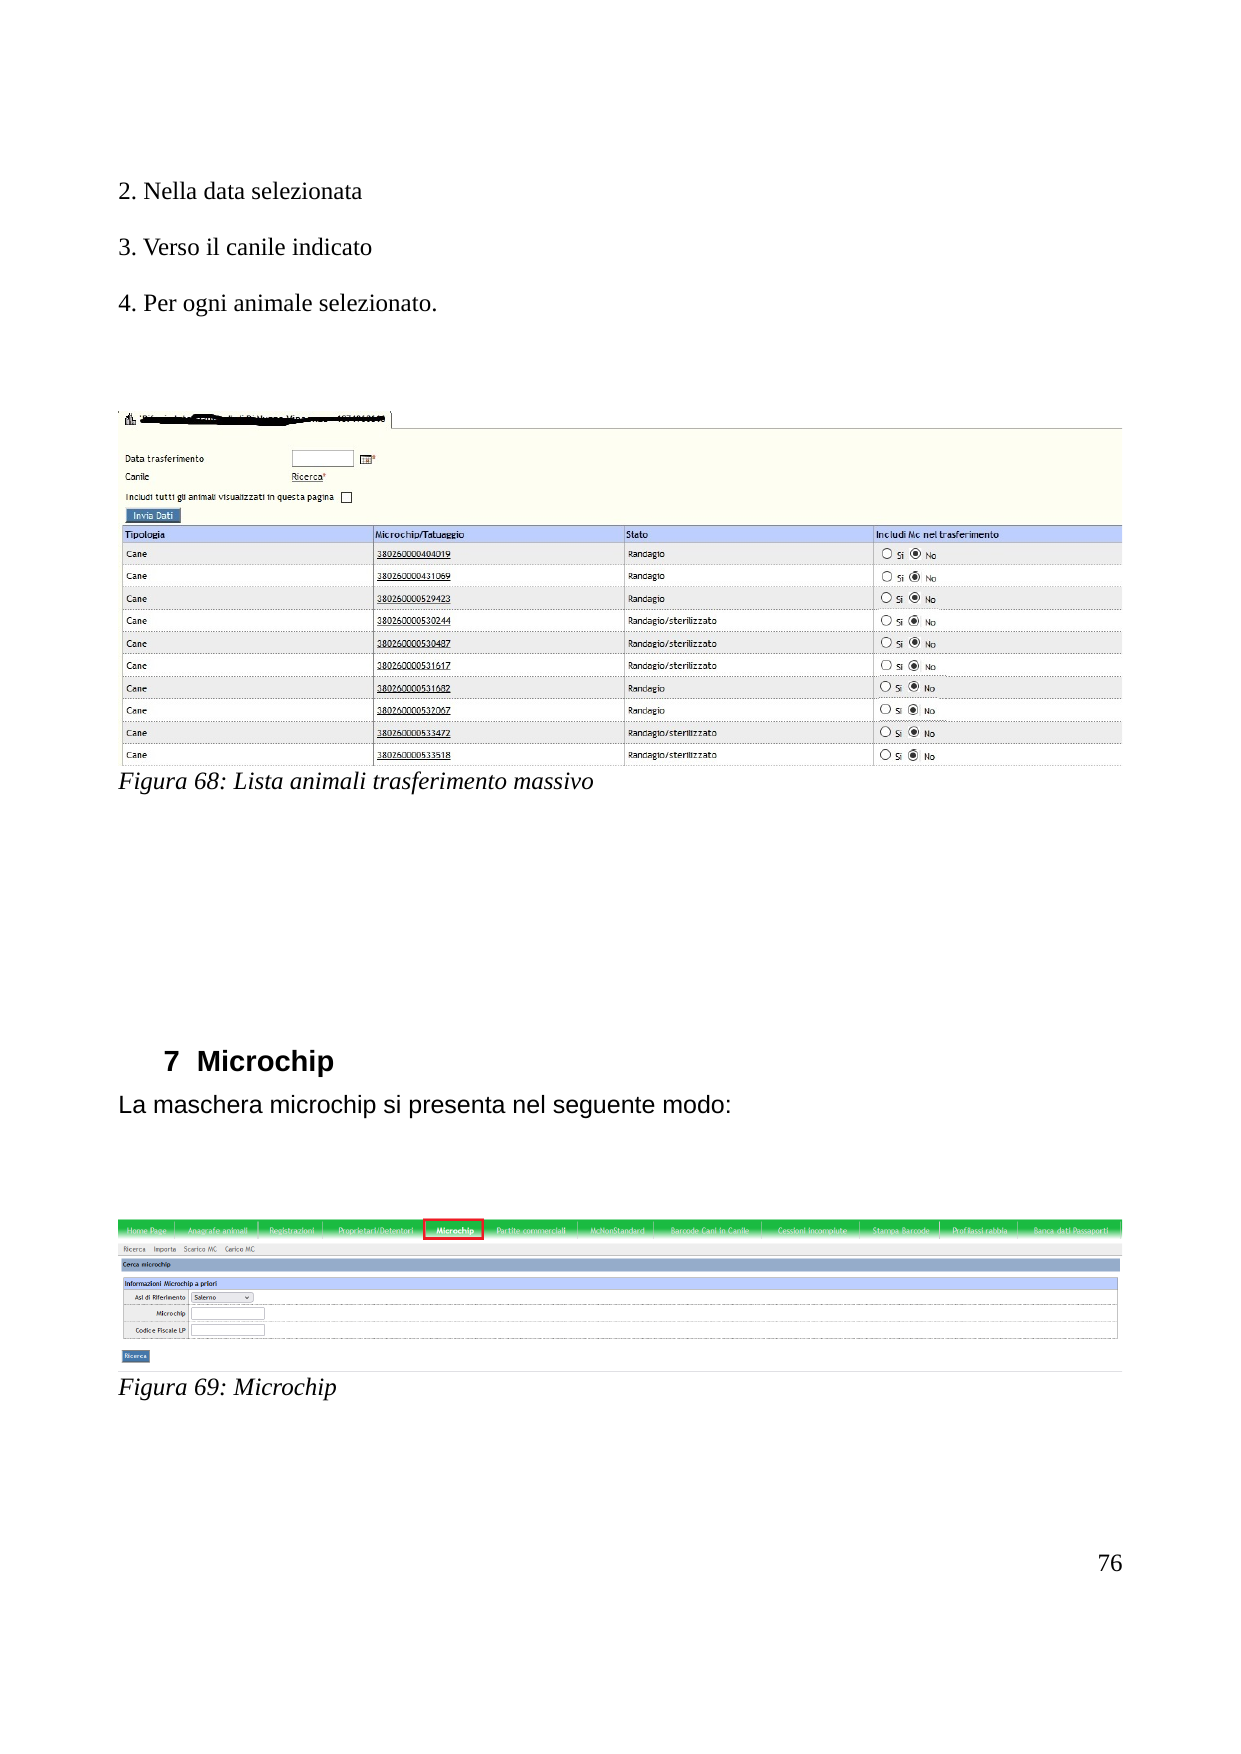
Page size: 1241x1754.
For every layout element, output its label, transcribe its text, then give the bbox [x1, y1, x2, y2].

picture [118, 411, 1123, 766]
text 2. Nella data selezionata [118, 176, 1122, 205]
text La maschera microchip si presenta nel seguente modo: [118, 1090, 1122, 1176]
text 3. Verso il canile indicato [118, 232, 1122, 261]
text Figura 68: Lista animali trasferimento massivo [118, 766, 1122, 794]
text Figura 69: Microchip [118, 1372, 1122, 1401]
text 4. Per ogni animale selezionato. [118, 288, 1122, 316]
subtitle Microchip [155, 1044, 1122, 1077]
picture [118, 1217, 1123, 1372]
